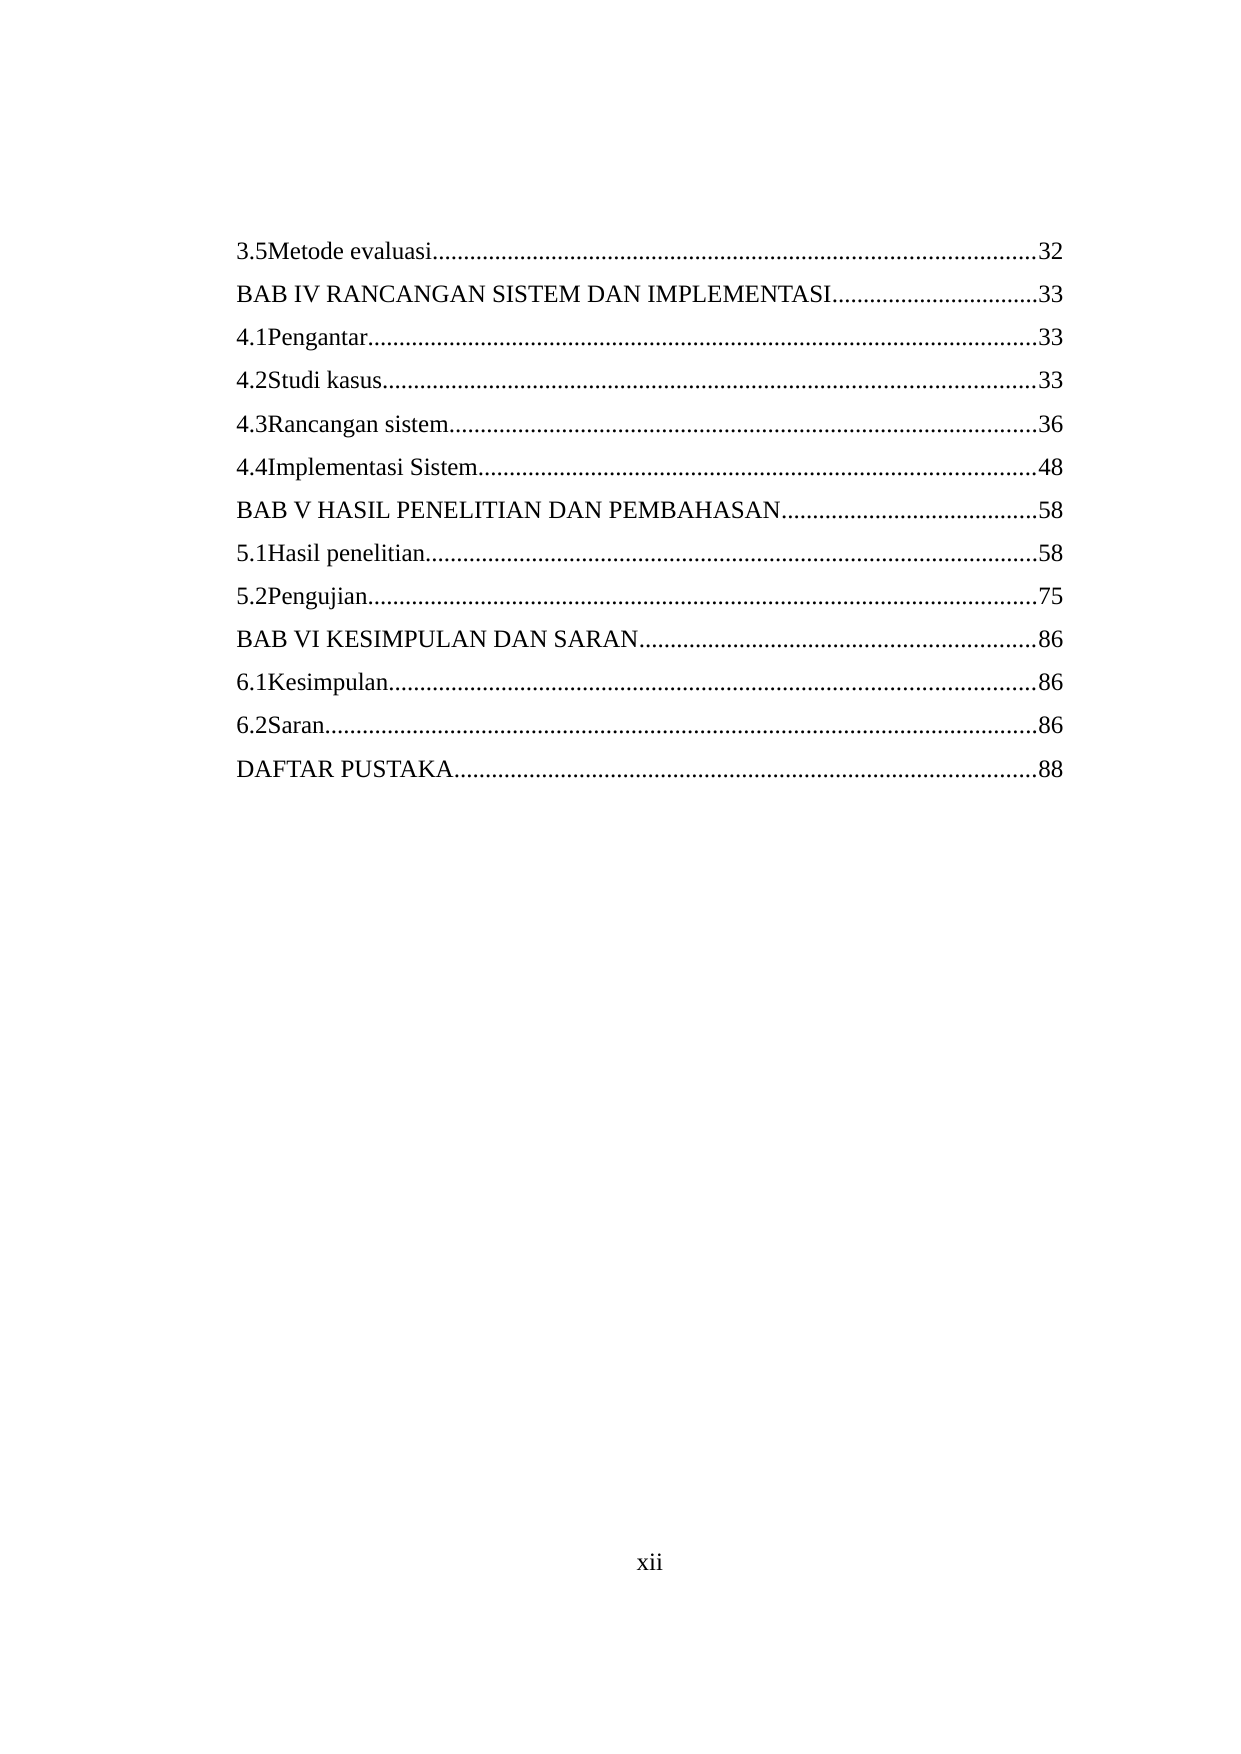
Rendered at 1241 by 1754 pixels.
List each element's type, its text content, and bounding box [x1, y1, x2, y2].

text BAB V Hasil penelitian dan Pembahasan 58 [236, 495, 1063, 524]
text 5.1Hasil penelitian 58 [236, 538, 1063, 567]
text BAB VI Kesimpulan dan saran 86 [236, 624, 1063, 653]
text 4.4Implementasi Sistem 48 [236, 452, 1063, 481]
text DAFTAR PUSTAKA 88 [236, 754, 1063, 782]
text 5.2Pengujian 75 [236, 581, 1063, 610]
text 3.5Metode evaluasi 32 [236, 236, 1063, 265]
text 4.1Pengantar 33 [236, 322, 1063, 351]
text BAB IV RANCANGAN SISTEM DAN IMPLEMENTASI 33 [236, 279, 1063, 308]
text 4.3Rancangan sistem 36 [236, 409, 1063, 437]
text 6.1Kesimpulan 86 [236, 667, 1063, 696]
text 4.2Studi kasus 33 [236, 366, 1063, 394]
text 6.2Saran 86 [236, 711, 1063, 739]
